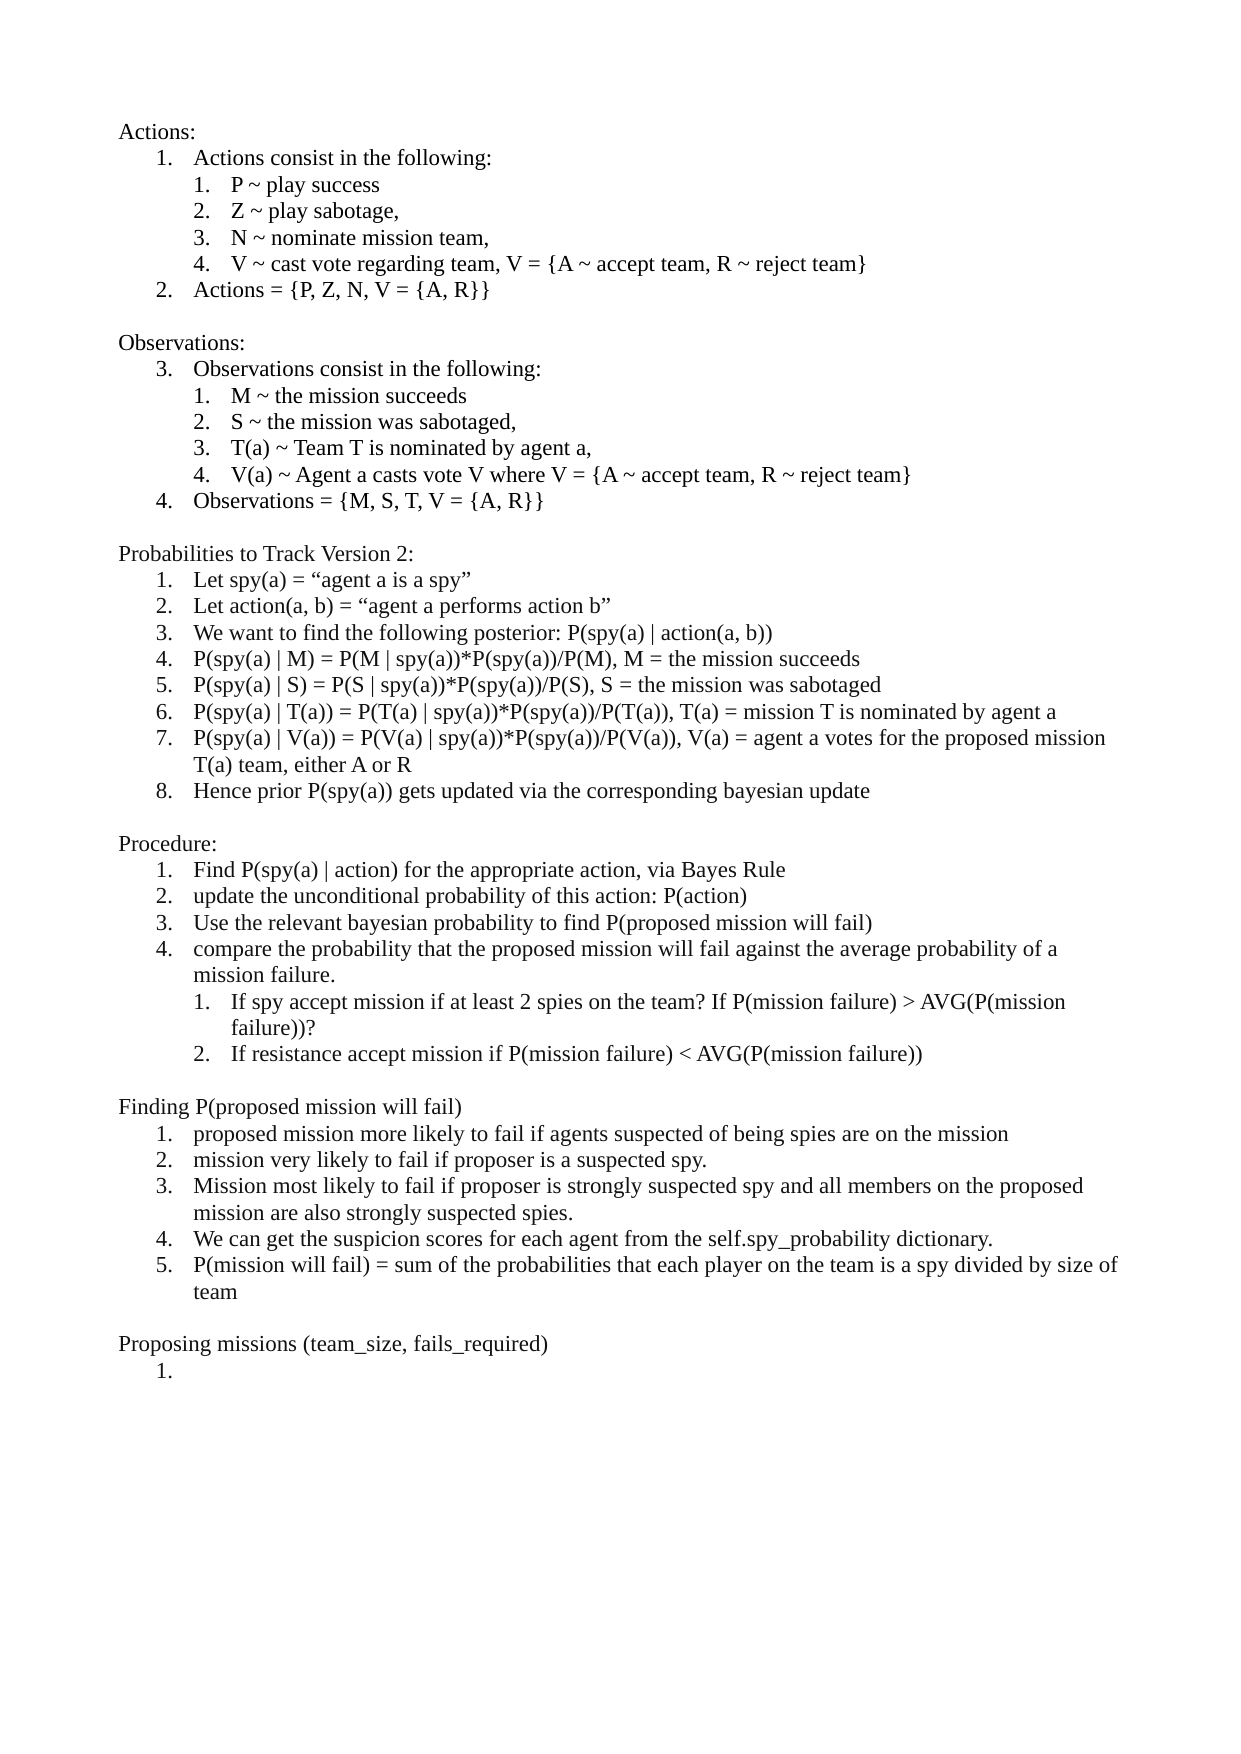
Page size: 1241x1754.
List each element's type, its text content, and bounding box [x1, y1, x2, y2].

list Actions consist in the following: [156, 144, 1122, 171]
list Let spy(a) = “agent a is a spy” [156, 566, 1122, 592]
list P(spy(a) | M) = P(M | spy(a))*P(spy(a))/P(M), M = the mission succeeds [156, 645, 1122, 672]
list Z ~ play sabotage, [193, 197, 1122, 223]
list Mission most likely to fail if proposer is strongly suspected spy and all members on the proposed mission are also strongly suspected spies. [156, 1172, 1122, 1225]
list proposed mission more likely to fail if agents suspected of being spies are on the mission [156, 1119, 1122, 1146]
text Proposing missions (team_size, fails_required) [118, 1330, 1122, 1357]
list P(spy(a) | V(a)) = P(V(a) | spy(a))*P(spy(a))/P(V(a)), V(a) = agent a votes for the proposed mission T(a) team, either A or R [156, 724, 1122, 777]
list mission very likely to fail if proposer is a suspected spy. [156, 1146, 1122, 1172]
list Use the relevant bayesian probability to find P(proposed mission will fail) [156, 909, 1122, 935]
list P ~ play success [193, 171, 1122, 197]
list M ~ the mission succeeds [193, 382, 1122, 408]
list S ~ the mission was sabotaged, [193, 408, 1122, 434]
list P(mission will fail) = sum of the probabilities that each player on the team is a spy divided by size of team [156, 1251, 1122, 1304]
list Find P(spy(a) | action) for the appropriate action, via Bayes Rule [156, 856, 1122, 882]
list V(a) ~ Agent a casts vote V where V = {A ~ accept team, R ~ reject team} [193, 461, 1122, 487]
list Actions = {P, Z, N, V = {A, R}} [156, 276, 1122, 303]
text Actions: [118, 118, 1122, 144]
list We can get the suspicion scores for each agent from the self.spy_probability dictionary. [156, 1225, 1122, 1251]
list V ~ cast vote regarding team, V = {A ~ accept team, R ~ reject team} [193, 250, 1122, 276]
list update the unconditional probability of this action: P(action) [156, 882, 1122, 909]
text Procedure: [118, 830, 1122, 856]
text Finding P(proposed mission will fail) [118, 1093, 1122, 1119]
list P(spy(a) | S) = P(S | spy(a))*P(spy(a))/P(S), S = the mission was sabotaged [156, 672, 1122, 698]
list If spy accept mission if at least 2 spies on the team? If P(mission failure) > AVG(P(mission failure))? [193, 988, 1122, 1041]
list P(spy(a) | T(a)) = P(T(a) | spy(a))*P(spy(a))/P(T(a)), T(a) = mission T is nominated by agent a [156, 698, 1122, 724]
list If resistance accept mission if P(mission failure) < AVG(P(mission failure)) [193, 1041, 1122, 1067]
list Observations = {M, S, T, V = {A, R}} [156, 487, 1122, 513]
list Hence prior P(spy(a)) gets updated via the corresponding bayesian update [156, 777, 1122, 803]
list We want to find the following posterior: P(spy(a) | action(a, b)) [156, 619, 1122, 645]
text Observations: [118, 329, 1122, 355]
text Probabilities to Track Version 2: [118, 540, 1122, 566]
list compare the probability that the proposed mission will fail against the average probability of a mission failure. [156, 935, 1122, 988]
list Observations consist in the following: [156, 355, 1122, 382]
list N ~ nominate mission team, [193, 223, 1122, 250]
list T(a) ~ Team T is nominated by agent a, [193, 434, 1122, 461]
list Let action(a, b) = “agent a performs action b” [156, 592, 1122, 619]
